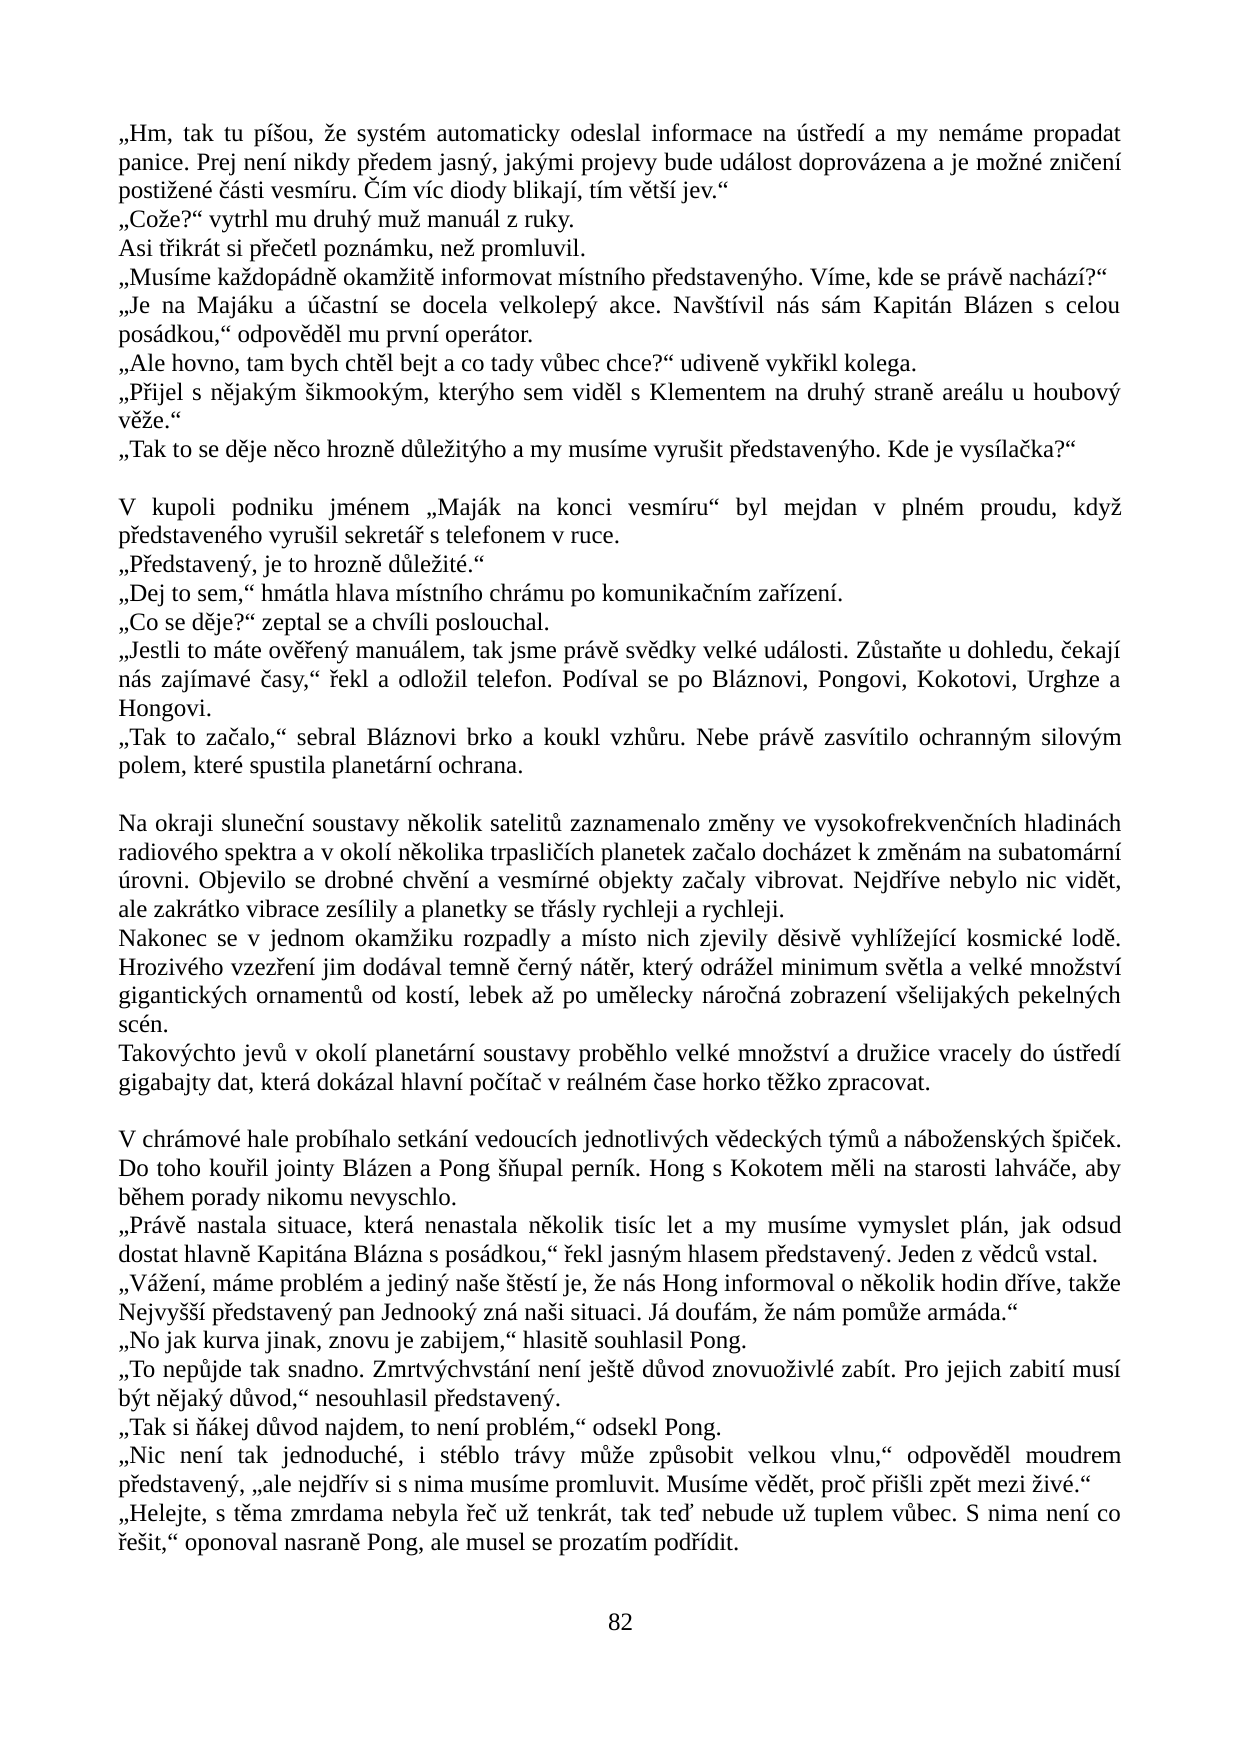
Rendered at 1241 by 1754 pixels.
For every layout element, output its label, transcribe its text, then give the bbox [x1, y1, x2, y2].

text „Představený, je to hrozně důležité.“ [118, 549, 1122, 578]
text „Cože?“ vytrhl mu druhý muž manuál z ruky. [118, 204, 1122, 233]
text „Jestli to máte ověřený manuálem, tak jsme právě svědky velké události. Zůstaňte u dohledu, čekají nás zajímavé časy,“ řekl a odložil telefon. Podíval se po Bláznovi, Pongovi, Kokotovi, Urghze a Hongovi. [118, 636, 1122, 722]
text „Musíme každopádně okamžitě informovat místního představenýho. Víme, kde se právě nachází?“ [118, 262, 1122, 291]
text „No jak kurva jinak, znovu je zabijem,“ hlasitě souhlasil Pong. [118, 1326, 1122, 1354]
text „Tak to začalo,“ sebral Bláznovi brko a koukl vzhůru. Nebe právě zasvítilo ochranným silovým polem, které spustila planetární ochrana. [118, 722, 1122, 779]
text Na okraji sluneční soustavy několik satelitů zaznamenalo změny ve vysokofrekvenčních hladinách radiového spektra a v okolí několika trpasličích planetek začalo docházet k změnám na subatomární úrovni. Objevilo se drobné chvění a vesmírné objekty začaly vibrovat. Nejdříve nebylo nic vidět, ale zakrátko vibrace zesílily a planetky se třásly rychleji a rychleji. [118, 808, 1122, 923]
text „Hm, tak tu píšou, že systém automaticky odeslal informace na ústředí a my nemáme propadat panice. Prej není nikdy předem jasný, jakými projevy bude událost doprovázena a je možné zničení postižené části vesmíru. Čím víc diody blikají, tím větší jev.“ [118, 118, 1122, 204]
text Takovýchto jevů v okolí planetární soustavy proběhlo velké množství a družice vracely do ústředí gigabajty dat, která dokázal hlavní počítač v reálném čase horko těžko zpracovat. [118, 1038, 1122, 1096]
text „Přijel s nějakým šikmookým, kterýho sem viděl s Klementem na druhý straně areálu u houbový věže.“ [118, 377, 1122, 434]
text Asi třikrát si přečetl poznámku, než promluvil. [118, 233, 1122, 262]
text „Helejte, s těma zmrdama nebyla řeč už tenkrát, tak teď nebude už tuplem vůbec. S nima není co řešit,“ oponoval nasraně Pong, ale musel se prozatím podřídit. [118, 1498, 1122, 1556]
text V chrámové hale probíhalo setkání vedoucích jednotlivých vědeckých týmů a náboženských špiček. Do toho kouřil jointy Blázen a Pong šňupal perník. Hong s Kokotem měli na starosti lahváče, aby během porady nikomu nevyschlo. [118, 1124, 1122, 1211]
text „Ale hovno, tam bych chtěl bejt a co tady vůbec chce?“ udiveně vykřikl kolega. [118, 348, 1122, 377]
text „Tak to se děje něco hrozně důležitýho a my musíme vyrušit představenýho. Kde je vysílačka?“ [118, 434, 1122, 463]
text „Právě nastala situace, která nenastala několik tisíc let a my musíme vymyslet plán, jak odsud dostat hlavně Kapitána Blázna s posádkou,“ řekl jasným hlasem představený. Jeden z vědců vstal. [118, 1211, 1122, 1268]
text „Tak si ňákej důvod najdem, to není problém,“ odsekl Pong. [118, 1412, 1122, 1441]
text „Co se děje?“ zeptal se a chvíli poslouchal. [118, 607, 1122, 636]
text „To nepůjde tak snadno. Zmrtvýchvstání není ještě důvod znovuoživlé zabít. Pro jejich zabití musí být nějaký důvod,“ nesouhlasil představený. [118, 1354, 1122, 1412]
text „Je na Majáku a účastní se docela velkolepý akce. Navštívil nás sám Kapitán Blázen s celou posádkou,“ odpověděl mu první operátor. [118, 291, 1122, 348]
text Nakonec se v jednom okamžiku rozpadly a místo nich zjevily děsivě vyhlížející kosmické lodě. Hrozivého vzezření jim dodával temně černý nátěr, který odrážel minimum světla a velké množství gigantických ornamentů od kostí, lebek až po umělecky náročná zobrazení všelijakých pekelných scén. [118, 923, 1122, 1038]
text „Dej to sem,“ hmátla hlava místního chrámu po komunikačním zařízení. [118, 578, 1122, 607]
text „Nic není tak jednoduché, i stéblo trávy může způsobit velkou vlnu,“ odpověděl moudrem představený, „ale nejdřív si s nima musíme promluvit. Musíme vědět, proč přišli zpět mezi živé.“ [118, 1441, 1122, 1498]
text „Vážení, máme problém a jediný naše štěstí je, že nás Hong informoval o několik hodin dříve, takže Nejvyšší představený pan Jednooký zná naši situaci. Já doufám, že nám pomůže armáda.“ [118, 1268, 1122, 1326]
text V kupoli podniku jménem „Maják na konci vesmíru“ byl mejdan v plném proudu, když představeného vyrušil sekretář s telefonem v ruce. [118, 492, 1122, 549]
